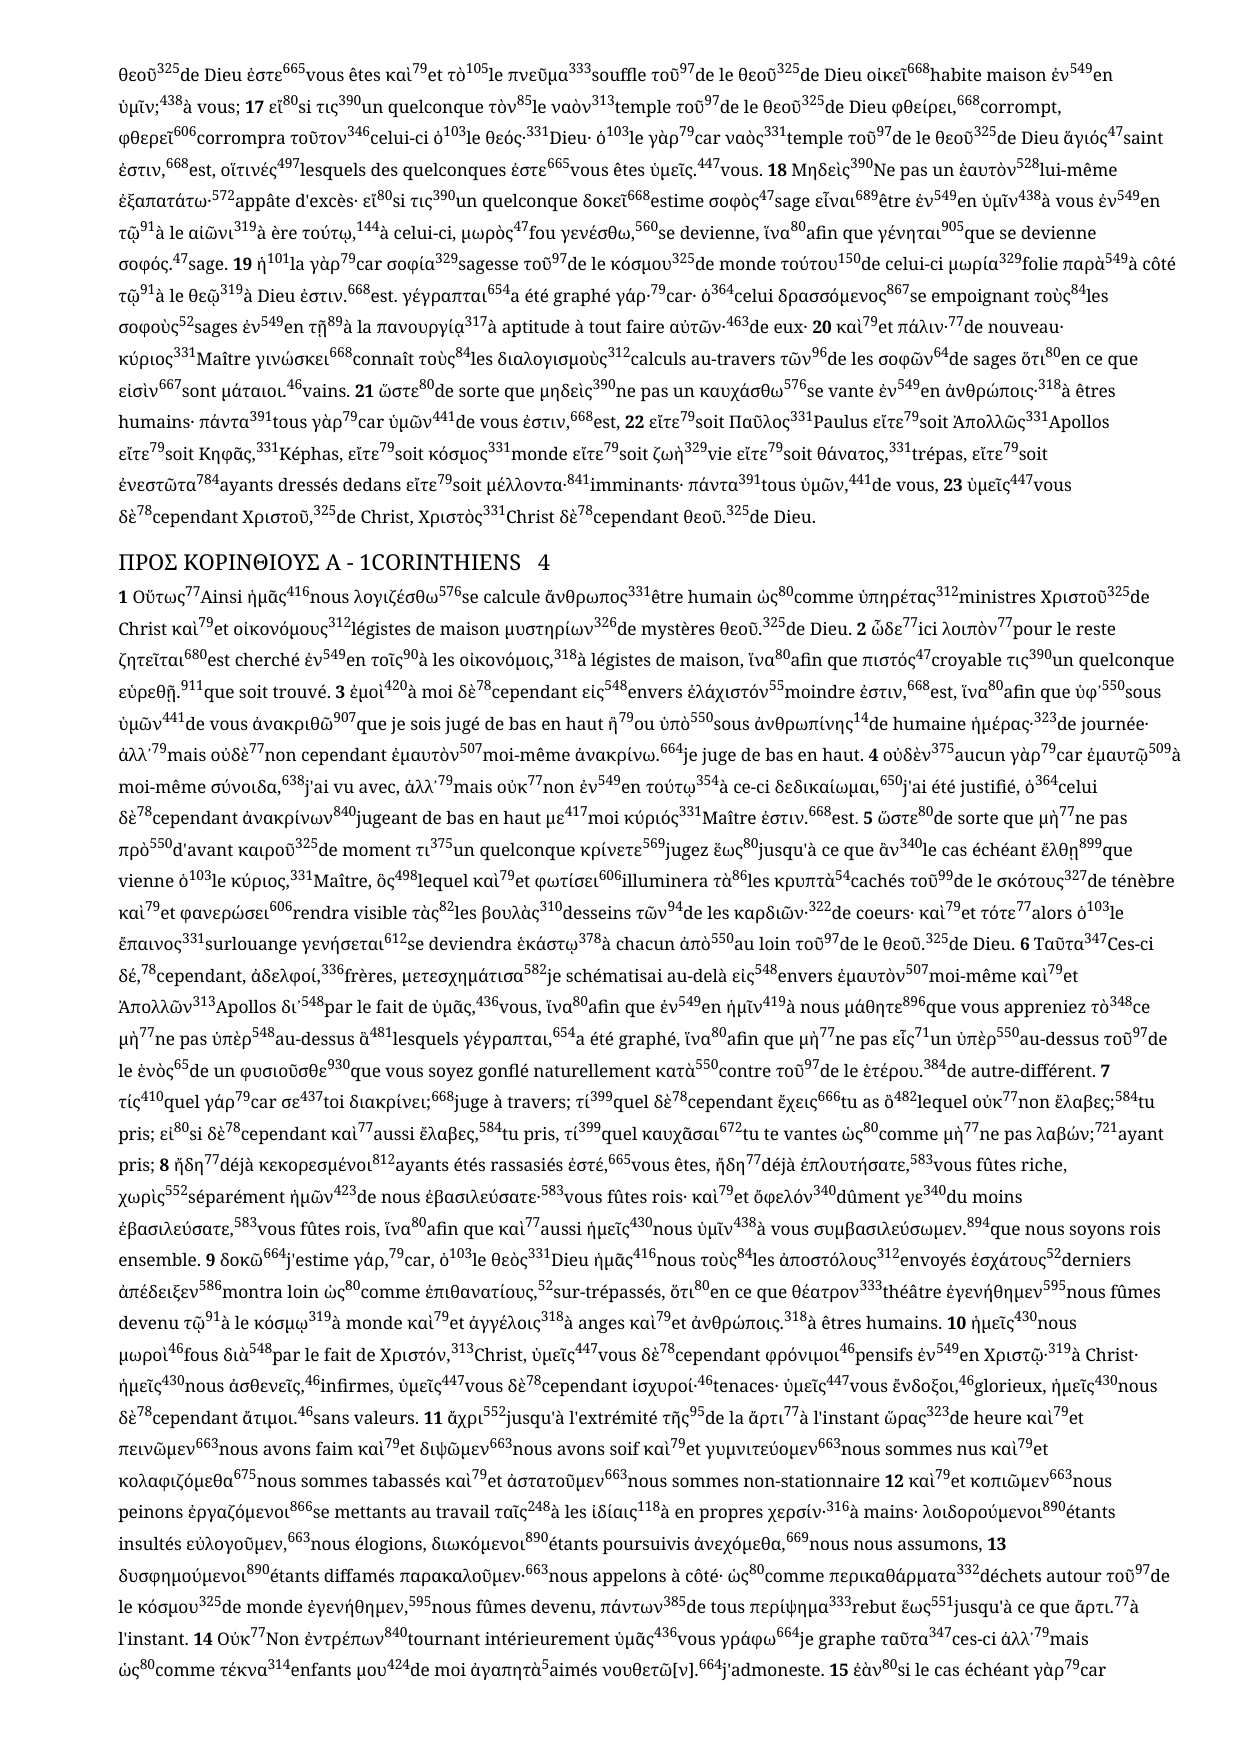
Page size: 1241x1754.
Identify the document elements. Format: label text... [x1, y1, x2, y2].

text 1 Κἀγώ,431Et moi, ἀδελφοί,336frères, οὐκ77non ἠδυνήθην596je fus pu λαλῆσαι681bavarder ὑμῖν438à vous ὡς80comme πνευματικοῖς58à souffliques ἀλλ᾽79mais ὡς80comme σαρκίνοις,58à charnus, ὡς80comme νηπίοις58à infantiles ἐν549en Χριστῷ.319à Christ. 2 γάλα315lait ὑμᾶς436vous ἐπότισα,582je donnai à boire, οὐ77non βρῶμα·315aliment· οὔπω77non encore γὰρ79car ἐδύνασθε.628vous vous pouviez. ἀλλ᾽79mais οὐδὲ77non cependant ἔτι77encore νῦν77maintenant δύνασθε,671vous vous pouvez, 3 ἔτι77encore γὰρ79car σαρκικοί46charnels ἐστε.665vous êtes. ὅπου80là où γὰρ79car ἐν549en ὑμῖν438à vous ζῆλος331zèle καὶ79et ἔρις,329discorde, οὐχὶ340non pas σαρκικοί46charnels ἐστε665vous êtes καὶ79et κατὰ548selon ἄνθρωπον313être humain περιπατεῖτε;665vous piétinez autour; 4 ὅταν80lorsque le cas échéant γὰρ79car λέγῃ921que dise τις·390un quelconque· ἐγὼ431moi μέν79certes εἰμι664je suis Παύλου,325de Paulus, ἕτερος390autre-différent δέ·78cependant· ἐγὼ431moi Ἀπολλῶ,325de Apollos, οὐκ340non ἄνθρωποί330êtres humains ἐστε;665vous êtes; 5 Τί412Quel οὖν79donc ἐστιν668est Ἀπολλῶς;331Apollos; τί412quel δέ78cependant ἐστιν668est Παῦλος;331Paulus; διάκονοι330serviteurs δι᾽550par ὧν491de lesquels ἐπιστεύσατε,583vous crûtes, καὶ77aussi ἑκάστῳ378à chacun ὡς80comme ὁ103le κύριος331Maître ἔδωκεν.586donna. 6 ἐγὼ431moi ἐφύτευσα,582je plantai, Ἀπολλῶς331Apollos ἐπότισεν,586donna à boire, ἀλλ᾽79mais ὁ103le θεὸς331Dieu ηὔξανεν·625croissait· 7 ὥστε80de sorte que οὔτε79ni ὁ364celui φυτεύων840plantant ἐστίν668est τι392un quelconque οὔτε79ni ὁ364celui ποτίζων840donnant à boire ἀλλ᾽79mais ὁ364celui αὐξάνων840croissant θεός.331Dieu. 8 ὁ364celui φυτεύων840plantant δὲ78cependant καὶ79et ὁ364celui ποτίζων840donnant à boire ἕν49un εἰσιν,667sont, ἕκαστος390chacun δὲ78cependant τὸν245le ἴδιον115en propre μισθὸν313salaire λήμψεται612se prendra κατὰ548selon τὸν245le ἴδιον115en propre κόπον·313frappement· 9 θεοῦ325de Dieu γάρ79car ἐσμεν663nous sommes συνεργοί,46co-travailleurs, θεοῦ325de Dieu γεώργιον,333cultivation, θεοῦ325de Dieu οἰκοδομή329édification en maison ἐστε.665vous êtes. 10 Κατὰ548Selon τὴν83la χάριν311grâce τοῦ97de le θεοῦ325de Dieu τὴν344celle δοθεῖσάν742ayante étée donnée μοι420à moi ὡς80comme σοφὸς22sage ἀρχιτέκτων331architecte θεμέλιον313fondement ἔθηκα,582je posai, ἄλλος390autre δὲ78cependant ἐποικοδομεῖ.668édifie en maison au-dessus. ἕκαστος390chacun δὲ78cependant βλεπέτω572regarde πῶς77comment? ἐποικοδομεῖ.668édifie en maison au-dessus. 11 θεμέλιον313fondement γὰρ79car ἄλλον115autre οὐδεὶς390aucun δύναται674se peut θεῖναι681poser παρὰ548à côté τὸν346celui κείμενον,849se couchant, ὅς498lequel ἐστιν668est Ἰησοῦς331Iésous Χριστός.331Christ. 12 εἰ80si δέ78cependant τις390un quelconque ἐποικοδομεῖ668édifie en maison au-dessus ἐπὶ548sur τὸν85le θεμέλιον313fondement χρυσόν,313or, ἄργυρον,313argent, λίθους312pierres τιμίους,3de valeurs, ξύλα,314bois, χόρτον,313herbe, καλάμην,311chaume, 13 ἑκάστου384de chacun τὸ105le ἔργον333travail φανερὸν49visible γενήσεται,612se deviendra, ἡ101la γὰρ79car ἡμέρα329journée δηλώσει,606mettra en évidence, ὅτι80en ce que ἐν549en πυρὶ321à feu ἀποκαλύπτεται·680est découvert· καὶ79et ἑκάστου384de chacun τὸ247le ἔργον315travail ὁποῖόν297quel que ἐστιν668est τὸ105le πῦρ333feu [αὐτὸ]543[lui-même] δοκιμάσει.606éprouvera. 14 εἴ80si τινος384de un quelconque τὸ105le ἔργον333travail μενεῖ606restera ὃ482lequel ἐποικοδόμησεν,586édifia en maison au-dessus, μισθὸν313salaire λήμψεται·612se prendra· 15 εἴ80si τινος384de un quelconque τὸ105le ἔργον333travail κατακαήσεται,619sera brûlé complètement, ζημιωθήσεται,619sera endommagé, αὐτὸς469lui δὲ78cependant σωθήσεται,619sera sauvé, οὕτως77ainsi δὲ78cependant ὡς80comme διὰ550par πυρός.327de feu. 16 Οὐκ77Non οἴδατε639vous avez su ὅτι80en ce que ναὸς331temple θεοῦ325de Dieu ἐστε665vous êtes καὶ79et τὸ105le πνεῦμα333souffle τοῦ97de le θεοῦ325de Dieu οἰκεῖ668habite maison ἐν549en ὑμῖν;438à vous; 17 εἴ80si τις390un quelconque τὸν85le ναὸν313temple τοῦ97de le θεοῦ325de Dieu φθείρει,668corrompt, φθερεῖ606corrompra τοῦτον346celui-ci ὁ103le θεός·331Dieu· ὁ103le γὰρ79car ναὸς331temple τοῦ97de le θεοῦ325de Dieu ἅγιός47saint ἐστιν,668est, οἵτινές497lesquels des quelconques ἐστε665vous êtes ὑμεῖς.447vous. 18 Μηδεὶς390Ne pas un ἑαυτὸν528lui-même ἐξαπατάτω·572appâte d'excès· εἴ80si τις390un quelconque δοκεῖ668estime σοφὸς47sage εἶναι689être ἐν549en ὑμῖν438à vous ἐν549en τῷ91à le αἰῶνι319à ère τούτῳ,144à celui-ci, μωρὸς47fou γενέσθω,560se devienne, ἵνα80afin que γένηται905que se devienne σοφός.47sage. 19 ἡ101la γὰρ79car σοφία329sagesse τοῦ97de le κόσμου325de monde τούτου150de celui-ci μωρία329folie παρὰ549à côté τῷ91à le θεῷ319à Dieu ἐστιν.668est. γέγραπται654a été graphé γάρ·79car· ὁ364celui δρασσόμενος867se empoignant τοὺς84les σοφοὺς52sages ἐν549en τῇ89à la πανουργίᾳ317à aptitude à tout faire αὐτῶν·463de eux· 20 καὶ79et πάλιν·77de nouveau· κύριος331Maître γινώσκει668connaît τοὺς84les διαλογισμοὺς312calculs au-travers τῶν96de les σοφῶν64de sages ὅτι80en ce que εἰσὶν667sont μάταιοι.46vains. 21 ὥστε80de sorte que μηδεὶς390ne pas un καυχάσθω576se vante ἐν549en ἀνθρώποις·318à êtres humains· πάντα391tous γὰρ79car ὑμῶν441de vous ἐστιν,668est, 22 εἴτε79soit Παῦλος331Paulus εἴτε79soit Ἀπολλῶς331Apollos εἴτε79soit Κηφᾶς,331Képhas, εἴτε79soit κόσμος331monde εἴτε79soit ζωὴ329vie εἴτε79soit θάνατος,331trépas, εἴτε79soit ἐνεστῶτα784ayants dressés dedans εἴτε79soit μέλλοντα·841imminants· πάντα391tous ὑμῶν,441de vous, 23 ὑμεῖς447vous δὲ78cependant Χριστοῦ,325de Christ, Χριστὸς331Christ δὲ78cependant θεοῦ.325de Dieu. [118, 59, 1181, 528]
text 1 Οὕτως77Ainsi ἡμᾶς416nous λογιζέσθω576se calcule ἄνθρωπος331être humain ὡς80comme ὑπηρέτας312ministres Χριστοῦ325de Christ καὶ79et οἰκονόμους312légistes de maison μυστηρίων326de mystères θεοῦ.325de Dieu. 2 ὧδε77ici λοιπὸν77pour le reste ζητεῖται680est cherché ἐν549en τοῖς90à les οἰκονόμοις,318à légistes de maison, ἵνα80afin que πιστός47croyable τις390un quelconque εὑρεθῇ.911que soit trouvé. 3 ἐμοὶ420à moi δὲ78cependant εἰς548envers ἐλάχιστόν55moindre ἐστιν,668est, ἵνα80afin que ὑφ᾽550sous ὑμῶν441de vous ἀνακριθῶ907que je sois jugé de bas en haut ἢ79ou ὑπὸ550sous ἀνθρωπίνης14de humaine ἡμέρας·323de journée· ἀλλ᾽79mais οὐδὲ77non cependant ἐμαυτὸν507moi-même ἀνακρίνω.664je juge de bas en haut. 4 οὐδὲν375aucun γὰρ79car ἐμαυτῷ509à moi-même σύνοιδα,638j'ai vu avec, ἀλλ᾽79mais οὐκ77non ἐν549en τούτῳ354à ce-ci δεδικαίωμαι,650j'ai été justifié, ὁ364celui δὲ78cependant ἀνακρίνων840jugeant de bas en haut με417moi κύριός331Maître ἐστιν.668est. 5 ὥστε80de sorte que μὴ77ne pas πρὸ550d'avant καιροῦ325de moment τι375un quelconque κρίνετε569jugez ἕως80jusqu'à ce que ἂν340le cas échéant ἔλθῃ899que vienne ὁ103le κύριος,331Maître, ὃς498lequel καὶ79et φωτίσει606illuminera τὰ86les κρυπτὰ54cachés τοῦ99de le σκότους327de ténèbre καὶ79et φανερώσει606rendra visible τὰς82les βουλὰς310desseins τῶν94de les καρδιῶν·322de coeurs· καὶ79et τότε77alors ὁ103le ἔπαινος331surlouange γενήσεται612se deviendra ἑκάστῳ378à chacun ἀπὸ550au loin τοῦ97de le θεοῦ.325de Dieu. 6 Ταῦτα347Ces-ci δέ,78cependant, ἀδελφοί,336frères, μετεσχημάτισα582je schématisai au-delà εἰς548envers ἐμαυτὸν507moi-même καὶ79et Ἀπολλῶν313Apollos δι᾽548par le fait de ὑμᾶς,436vous, ἵνα80afin que ἐν549en ἡμῖν419à nous μάθητε896que vous appreniez τὸ348ce μὴ77ne pas ὑπὲρ548au-dessus ἃ481lesquels γέγραπται,654a été graphé, ἵνα80afin que μὴ77ne pas εἷς71un ὑπὲρ550au-dessus τοῦ97de le ἑνὸς65de un φυσιοῦσθε930que vous soyez gonflé naturellement κατὰ550contre τοῦ97de le ἑτέρου.384de autre-différent. 7 τίς410quel γάρ79car σε437toi διακρίνει;668juge à travers; τί399quel δὲ78cependant ἔχεις666tu as ὃ482lequel οὐκ77non ἔλαβες;584tu pris; εἰ80si δὲ78cependant καὶ77aussi ἔλαβες,584tu pris, τί399quel καυχᾶσαι672tu te vantes ὡς80comme μὴ77ne pas λαβών;721ayant pris; 8 ἤδη77déjà κεκορεσμένοι812ayants étés rassasiés ἐστέ,665vous êtes, ἤδη77déjà ἐπλουτήσατε,583vous fûtes riche, χωρὶς552séparément ἡμῶν423de nous ἐβασιλεύσατε·583vous fûtes rois· καὶ79et ὄφελόν340dûment γε340du moins ἐβασιλεύσατε,583vous fûtes rois, ἵνα80afin que καὶ77aussi ἡμεῖς430nous ὑμῖν438à vous συμβασιλεύσωμεν.894que nous soyons rois ensemble. 9 δοκῶ664j'estime γάρ,79car, ὁ103le θεὸς331Dieu ἡμᾶς416nous τοὺς84les ἀποστόλους312envoyés ἐσχάτους52derniers ἀπέδειξεν586montra loin ὡς80comme ἐπιθανατίους,52sur-trépassés, ὅτι80en ce que θέατρον333théâtre ἐγενήθημεν595nous fûmes devenu τῷ91à le κόσμῳ319à monde καὶ79et ἀγγέλοις318à anges καὶ79et ἀνθρώποις.318à êtres humains. 10 ἡμεῖς430nous μωροὶ46fous διὰ548par le fait de Χριστόν,313Christ, ὑμεῖς447vous δὲ78cependant φρόνιμοι46pensifs ἐν549en Χριστῷ·319à Christ· ἡμεῖς430nous ἀσθενεῖς,46infirmes, ὑμεῖς447vous δὲ78cependant ἰσχυροί·46tenaces· ὑμεῖς447vous ἔνδοξοι,46glorieux, ἡμεῖς430nous δὲ78cependant ἄτιμοι.46sans valeurs. 11 ἄχρι552jusqu'à l'extrémité τῆς95de la ἄρτι77à l'instant ὥρας323de heure καὶ79et πεινῶμεν663nous avons faim καὶ79et διψῶμεν663nous avons soif καὶ79et γυμνιτεύομεν663nous sommes nus καὶ79et κολαφιζόμεθα675nous sommes tabassés καὶ79et ἀστατοῦμεν663nous sommes non-stationnaire 12 καὶ79et κοπιῶμεν663nous peinons ἐργαζόμενοι866se mettants au travail ταῖς248à les ἰδίαις118à en propres χερσίν·316à mains· λοιδορούμενοι890étants insultés εὐλογοῦμεν,663nous élogions, διωκόμενοι890étants poursuivis ἀνεχόμεθα,669nous nous assumons, 13 δυσφημούμενοι890étants diffamés παρακαλοῦμεν·663nous appelons à côté· ὡς80comme περικαθάρματα332déchets autour τοῦ97de le κόσμου325de monde ἐγενήθημεν,595nous fûmes devenu, πάντων385de tous περίψημα333rebut ἕως551jusqu'à ce que ἄρτι.77à l'instant. 14 Οὐκ77Non ἐντρέπων840tournant intérieurement ὑμᾶς436vous γράφω664je graphe ταῦτα347ces-ci ἀλλ᾽79mais ὡς80comme τέκνα314enfants μου424de moi ἀγαπητὰ5aimés νουθετῶ[ν].664j'admoneste. 15 ἐὰν80si le cas échéant γὰρ79car μυρίους178dix mille παιδαγωγοὺς312pédagogues ἔχητε918que vous ayez ἐν549en Χριστῷ319à Christ ἀλλ᾽79mais οὐ77non πολλοὺς268nombreux πατέρας·312pères· ἐν549en γὰρ79car Χριστῷ319à Christ Ἰησοῦ319à Iésous διὰ550par τοῦ99de le εὐαγγελίου327de évangile ἐγὼ431moi ὑμᾶς436vous ἐγέννησα.582j'engendrai. 16 Παρακαλῶ664J'appelle à côté οὖν79donc ὑμᾶς,436vous, μιμηταί330mimes μου424de moi γίνεσθε.573que vous vous devenez. 17 Διὰ548Par le fait de τοῦτο348ce-ci ἔπεμψα582je mandai ὑμῖν438à vous Τιμόθεον,313Timotheos, ὅς498lequel ἐστίν668est μου424de moi τέκνον333enfant ἀγαπητὸν24aimé καὶ79et πιστὸν24croyable ἐν549en κυρίῳ,319à Maître, ὃς498lequel ὑμᾶς436vous ἀναμνήσει606remémorera τὰς82les ὁδούς310chemins μου424de moi τὰς343celles ἐν549en Χριστῷ319à Christ [Ἰησοῦ],319[à Iésous], καθὼς77de haut en bas comme πανταχοῦ77partout ἐν549en πάσῃ273à toute ἐκκλησίᾳ317à église διδάσκω.664j'enseigne. 18 Ὡς80Comme μὴ77ne pas ἐρχομένου861de se venant δέ78cependant μου424de moi πρὸς548vers ὑμᾶς436vous ἐφυσιώθησάν599furent gonflé naturellement τινες·389des quelconques· 19 ἐλεύσομαι608je me viendrai δὲ78cependant ταχέως77rapidement πρὸς548vers ὑμᾶς436vous ἐὰν80si le cas échéant ὁ103le κύριος331Maître θελήσῃ,899que veuille, καὶ79et γνώσομαι608je me connaîtrai οὐ77non τὸν85le λόγον313discours τῶν357de ceux πεφυσιωμένων806de ayants étés gonflés naturellement ἀλλὰ79mais τὴν243la δύναμιν·311puissance· 20 οὐ77non γὰρ79car ἐν549en λόγῳ319à discours ἡ101la βασιλεία329royauté τοῦ97de le θεοῦ325de Dieu ἀλλ᾽79mais ἐν549en δυνάμει.317à puissance. 21 τί399quel θέλετε;665vous voulez; ἐν549en ῥάβδῳ317à bâton ἔλθω895que je vienne πρὸς548vers ὑμᾶς436vous ἢ79ou ἐν549en ἀγάπῃ317à amour πνεύματί321à souffle τε79en outre πραΰτητος;323de douceur; [118, 581, 1181, 1682]
text ΠΡΟΣ ΚΟΡΙΝΘΙΟΥΣ Α - 1CORINTHIENS 4 [118, 547, 1181, 577]
